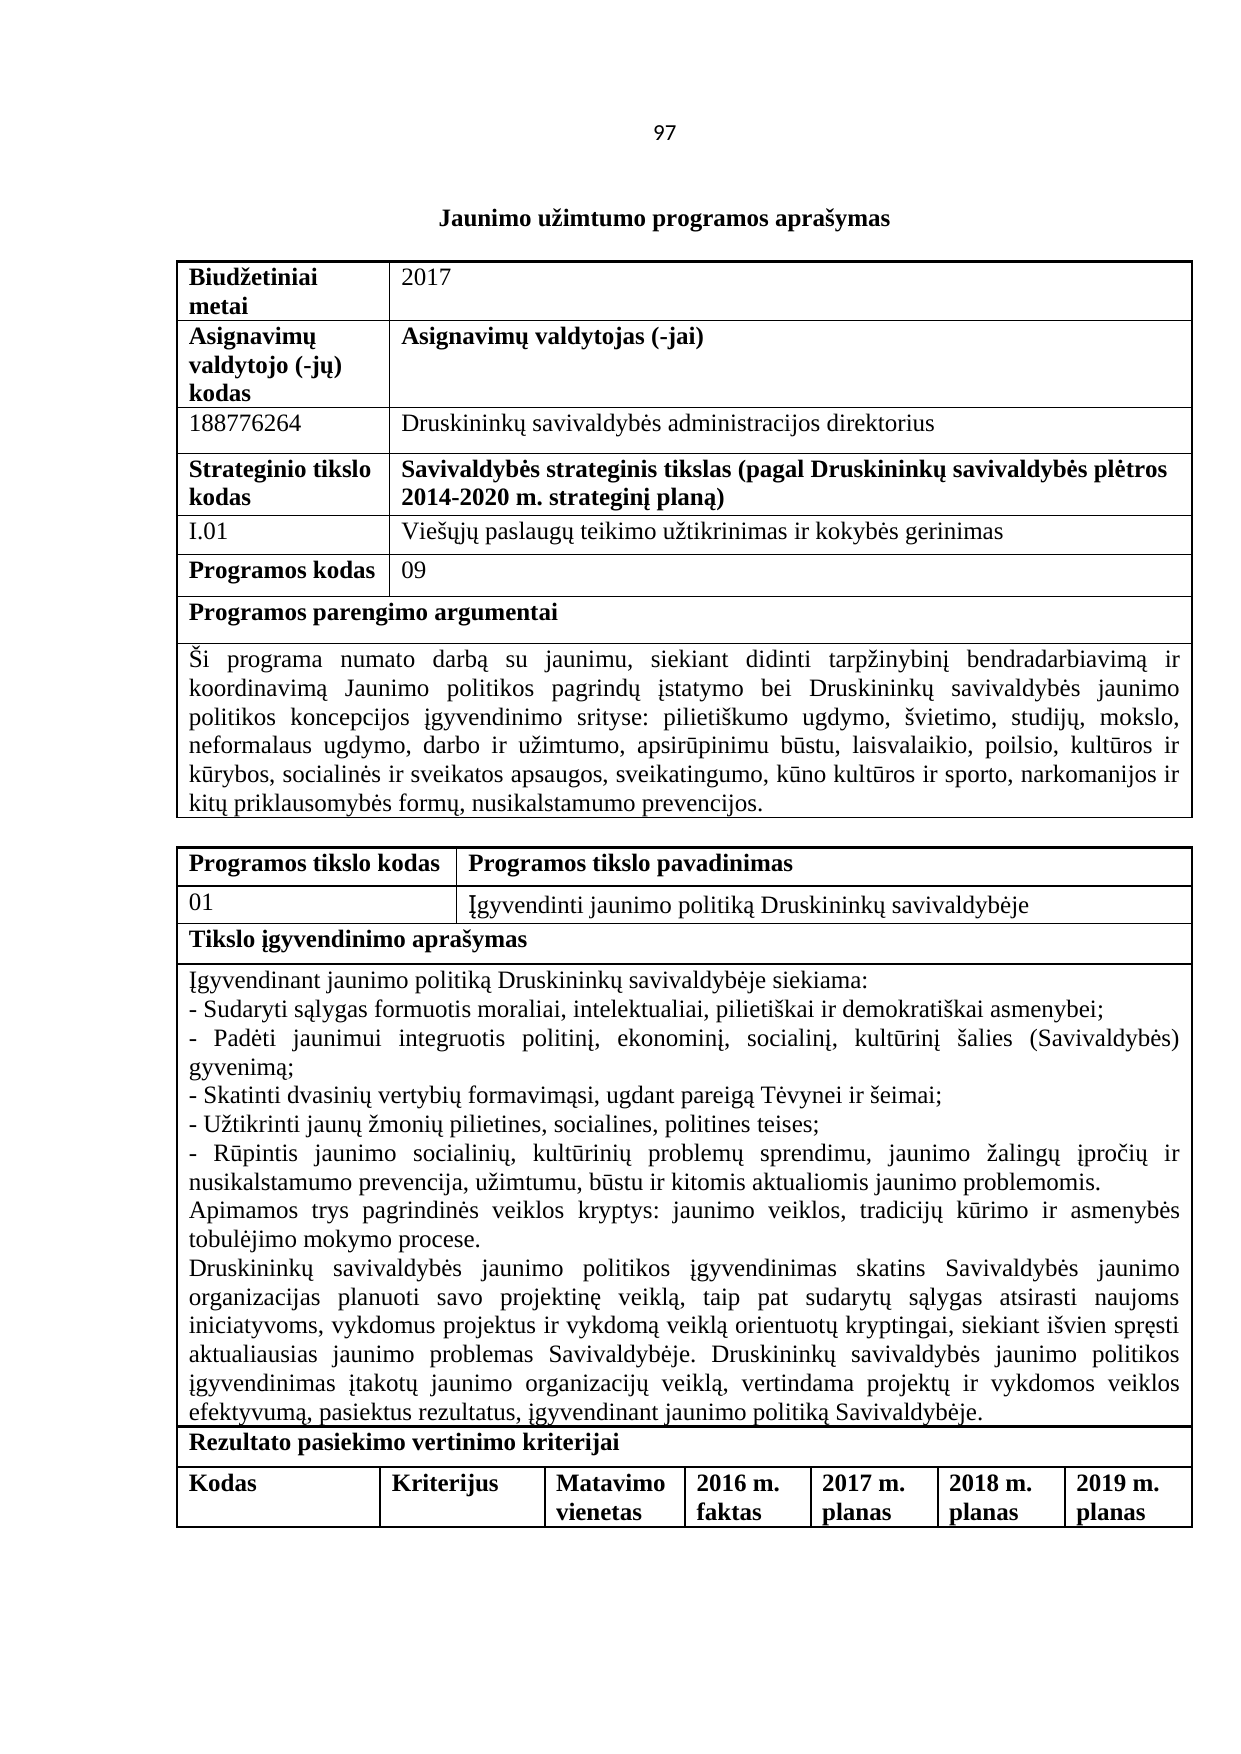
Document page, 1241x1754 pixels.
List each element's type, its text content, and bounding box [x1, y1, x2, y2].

table_cell Tikslo įgyvendinimo aprašymas [178, 924, 1191, 963]
text Jaunimo užimtumo programos aprašymas [177, 203, 1152, 232]
table_cell Programos parengimo argumentai [178, 597, 1191, 643]
table_cell Asignavimų valdytojas (-jai) [390, 321, 1191, 407]
table_cell 2019 m. planas [1066, 1468, 1191, 1526]
table_header Programos tikslo pavadinimas [457, 849, 1191, 884]
table_cell 2017 m. planas [812, 1468, 937, 1526]
table_cell Programos kodas [178, 555, 389, 596]
table_cell Druskininkų savivaldybės administracijos direktorius [390, 408, 1191, 453]
table_cell 188776264 [178, 408, 389, 453]
table_header 2017 [390, 263, 1191, 320]
table_cell Strateginio tikslo kodas [178, 454, 389, 515]
table_cell 2016 m. faktas [686, 1468, 810, 1526]
table_cell Matavimo vienetas [546, 1468, 684, 1526]
table_cell 2018 m. planas [939, 1468, 1064, 1526]
table_header Biudžetiniai metai [178, 263, 389, 320]
table_cell 09 [390, 555, 1191, 596]
table_cell Kodas [178, 1468, 379, 1526]
table_header Programos tikslo kodas [178, 849, 456, 884]
table_cell Įgyvendinti jaunimo politiką Druskininkų savivaldybėje [457, 887, 1191, 923]
table_cell Asignavimų valdytojo (-jų) kodas [178, 321, 389, 407]
table_cell Savivaldybės strateginis tikslas (pagal Druskininkų savivaldybės plėtros 2014-2020 m. strateginį planą) [390, 454, 1191, 515]
table_cell I.01 [178, 516, 389, 554]
table_cell 01 [178, 887, 456, 923]
table_cell Ši programa numato darbą su jaunimu, siekiant didinti tarpžinybinį bendradarbiavimą ir koordinavimą Jaunimo politikos pagrindų įstatymo bei Druskininkų savivaldybės jaunimo politikos koncepcijos įgyvendinimo srityse: pilietiškumo ugdymo, švietimo, studijų, mokslo, neformalaus ugdymo, darbo ir užimtumo, apsirūpinimu būstu, laisvalaikio, poilsio, kultūros ir kūrybos, socialinės ir sveikatos apsaugos, sveikatingumo, kūno kultūros ir sporto, narkomanijos ir kitų priklausomybės formų, nusikalstamumo prevencijos. [178, 644, 1191, 817]
table_cell Kriterijus [381, 1468, 544, 1526]
table_cell Rezultato pasiekimo vertinimo kriterijai [178, 1428, 1191, 1466]
table_cell Įgyvendinant jaunimo politiką Druskininkų savivaldybėje siekiama: - Sudaryti sąlygas formuotis moraliai, intelektualiai, pilietiškai ir demokratiškai asmenybei; - Padėti jaunimui integruotis politinį, ekonominį, socialinį, kultūrinį šalies (Savivaldybės) gyvenimą; - Skatinti dvasinių vertybių formavimąsi, ugdant pareigą Tėvynei ir šeimai; - Užtikrinti jaunų žmonių pilietines, socialines, politines teises; - Rūpintis jaunimo socialinių, kultūrinių problemų sprendimu, jaunimo žalingų įpročių ir nusikalstamumo prevencija, užimtumu, būstu ir kitomis aktualiomis jaunimo problemomis. Apimamos trys pagrindinės veiklos kryptys: jaunimo veiklos, tradicijų kūrimo ir asmenybės tobulėjimo mokymo procese. Druskininkų savivaldybės jaunimo politikos įgyvendinimas skatins Savivaldybės jaunimo organizacijas planuoti savo projektinę veiklą, taip pat sudarytų sąlygas atsirasti naujoms iniciatyvoms, vykdomus projektus ir vykdomą veiklą orientuotų kryptingai, siekiant išvien spręsti aktualiausias jaunimo problemas Savivaldybėje. Druskininkų savivaldybės jaunimo politikos įgyvendinimas įtakotų jaunimo organizacijų veiklą, vertindama projektų ir vykdomos veiklos efektyvumą, pasiektus rezultatus, įgyvendinant jaunimo politiką Savivaldybėje. [178, 965, 1191, 1425]
table_cell Viešųjų paslaugų teikimo užtikrinimas ir kokybės gerinimas [390, 516, 1191, 554]
